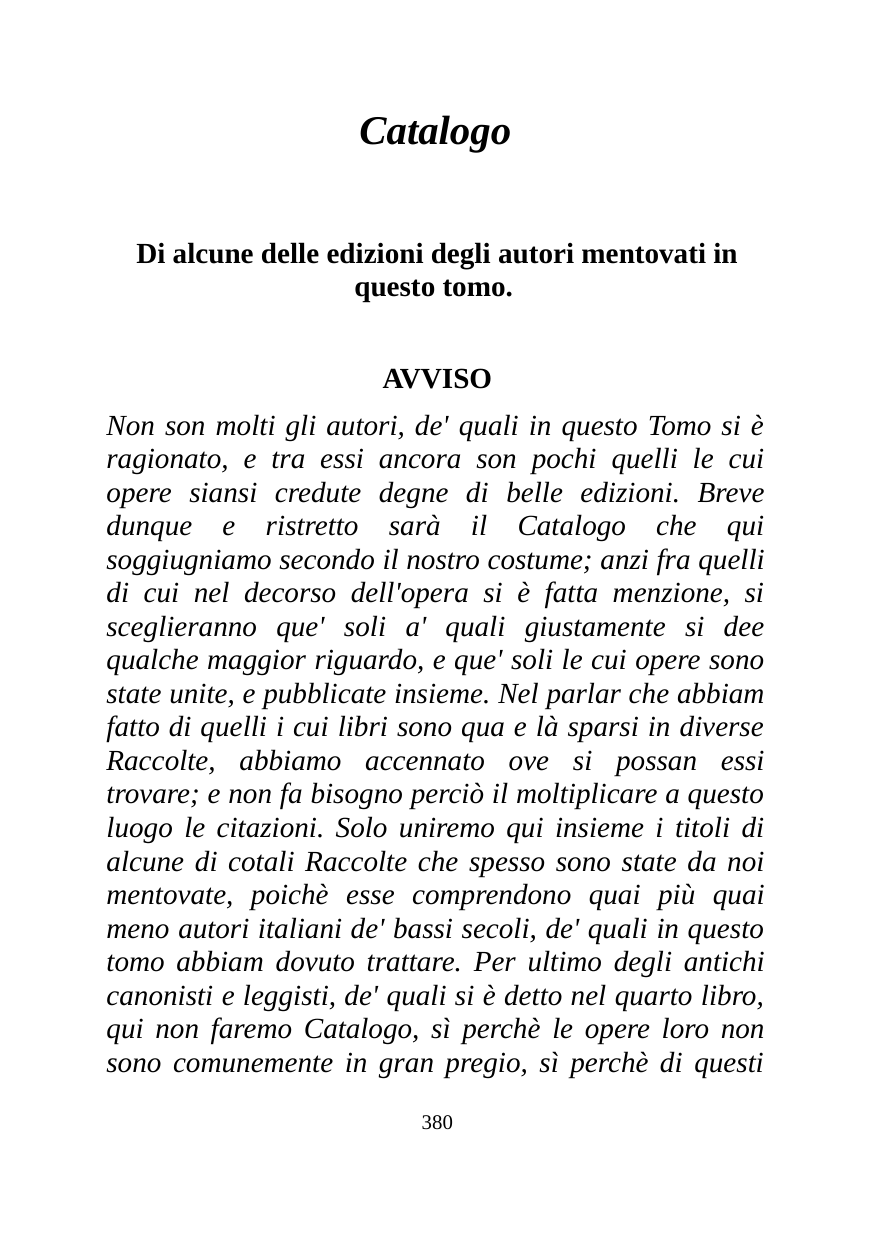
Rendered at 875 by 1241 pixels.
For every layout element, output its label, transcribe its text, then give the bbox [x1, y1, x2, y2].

subtitle Catalogo [106, 106, 768, 153]
text AVVISO [106, 362, 768, 395]
text Di alcune delle edizioni degli autori mentovati in questo tomo. [106, 236, 768, 303]
text Non son molti gli autori, de' quali in questo Tomo si è ragionato, e tra essi ancora son pochi quelli le cui opere siansi credute degne di belle edizioni. Breve dunque e ristretto sarà il Catalogo che qui soggiugniamo secondo il nostro costume; anzi fra quelli di cui nel decorso dell'opera si è fatta menzione, si sceglieranno que' soli a' quali giustamente si dee qualche maggior riguardo, e que' soli le cui opere sono state unite, e pubblicate insieme. Nel parlar che abbiam fatto di quelli i cui libri sono qua e là sparsi in diverse Raccolte, abbiamo accennato ove si possan essi trovare; e non fa bisogno perciò il moltiplicare a questo luogo le citazioni. Solo uniremo qui insieme i titoli di alcune di cotali Raccolte che spesso sono state da noi mentovate, poichè esse comprendono quai più quai meno autori italiani de' bassi secoli, de' quali in questo tomo abbiam dovuto trattare. Per ultimo degli antichi canonisti e leggisti, de' quali si è detto nel quarto libro, qui non faremo Catalogo, sì perchè le opere loro non sono comunemente in gran pregio, sì perchè di questi [106, 408, 768, 1078]
